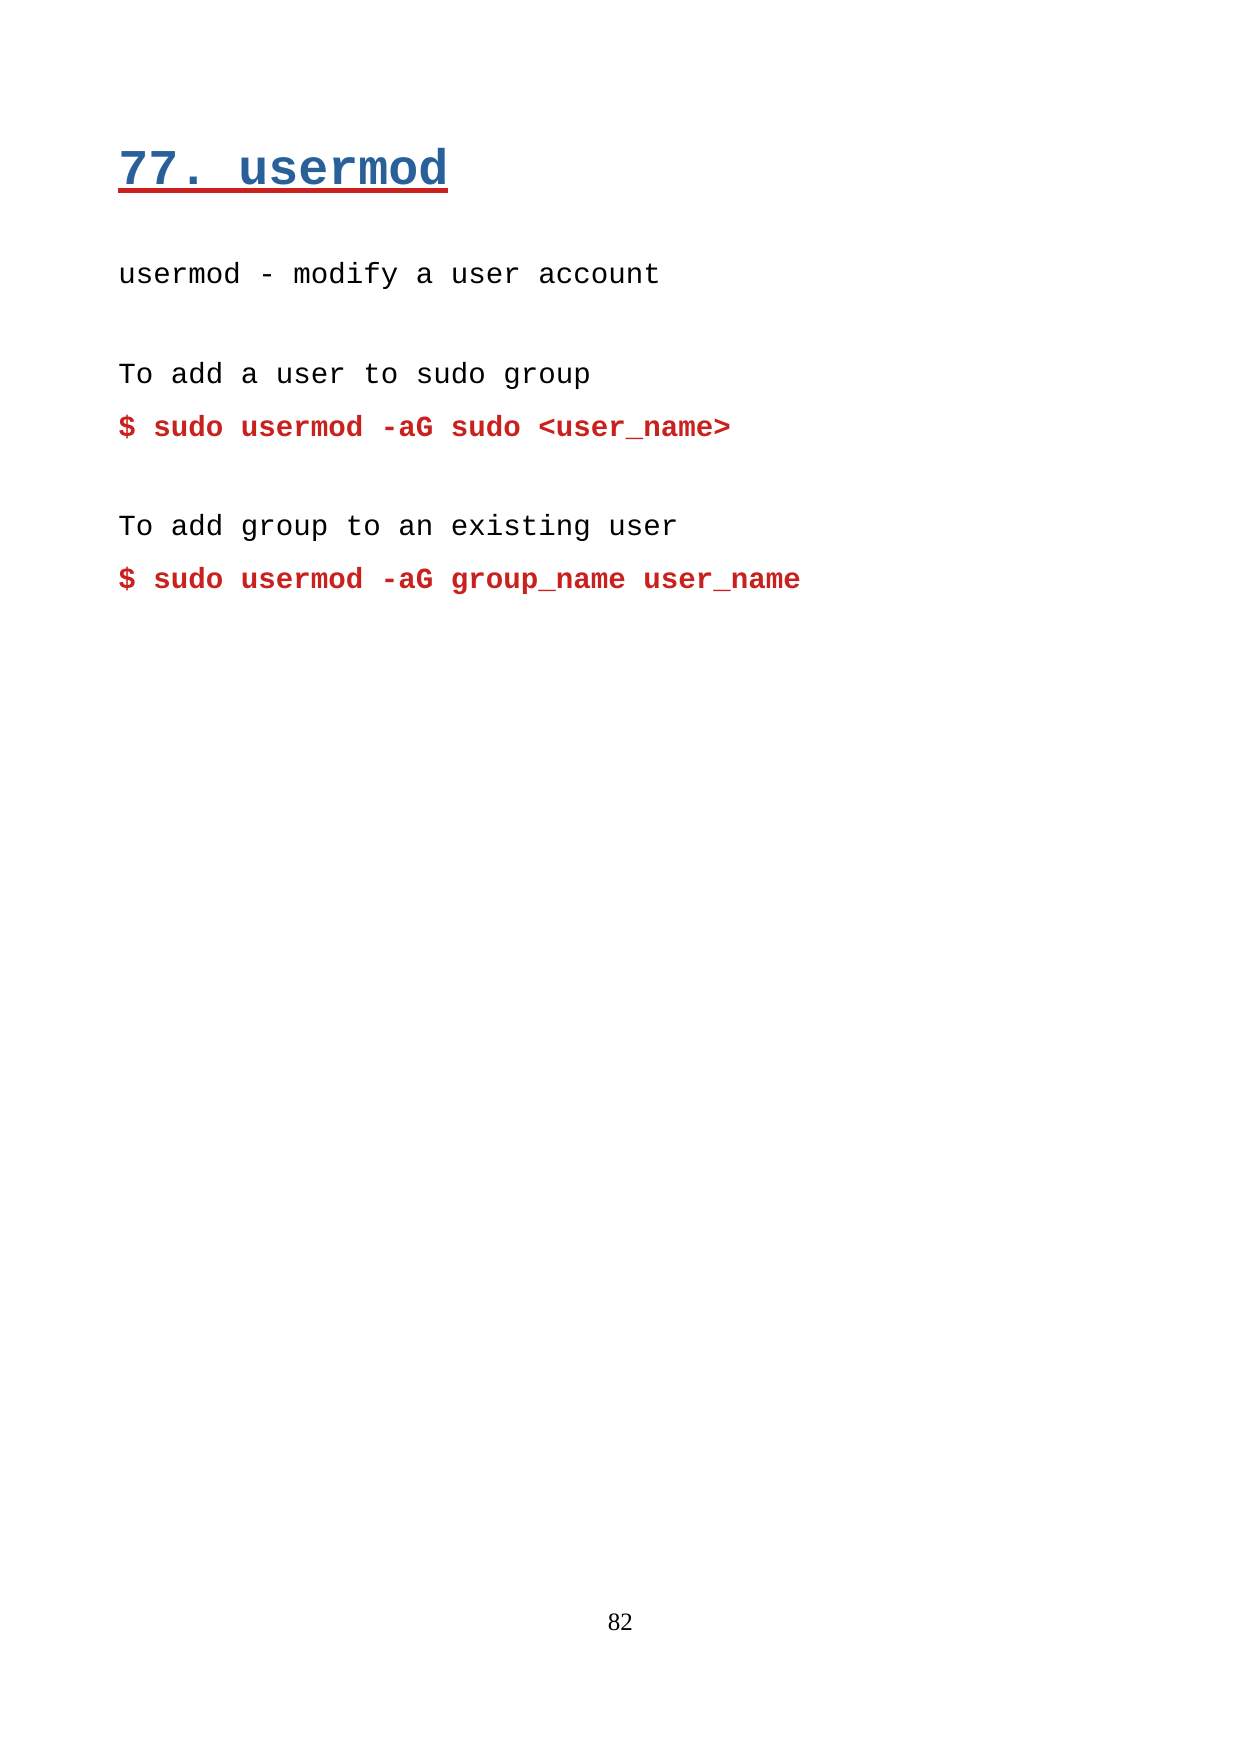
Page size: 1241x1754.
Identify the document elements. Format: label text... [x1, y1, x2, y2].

text To add a user to sudo group [118, 359, 1122, 392]
text $ sudo usermod -aG group_name user_name [118, 564, 1122, 597]
text usermod - modify a user account [118, 259, 1122, 292]
text To add group to an existing user [118, 511, 1122, 544]
text $ sudo usermod -aG sudo <user_name> [118, 412, 1122, 445]
subtitle 77. usermod [118, 143, 1122, 200]
